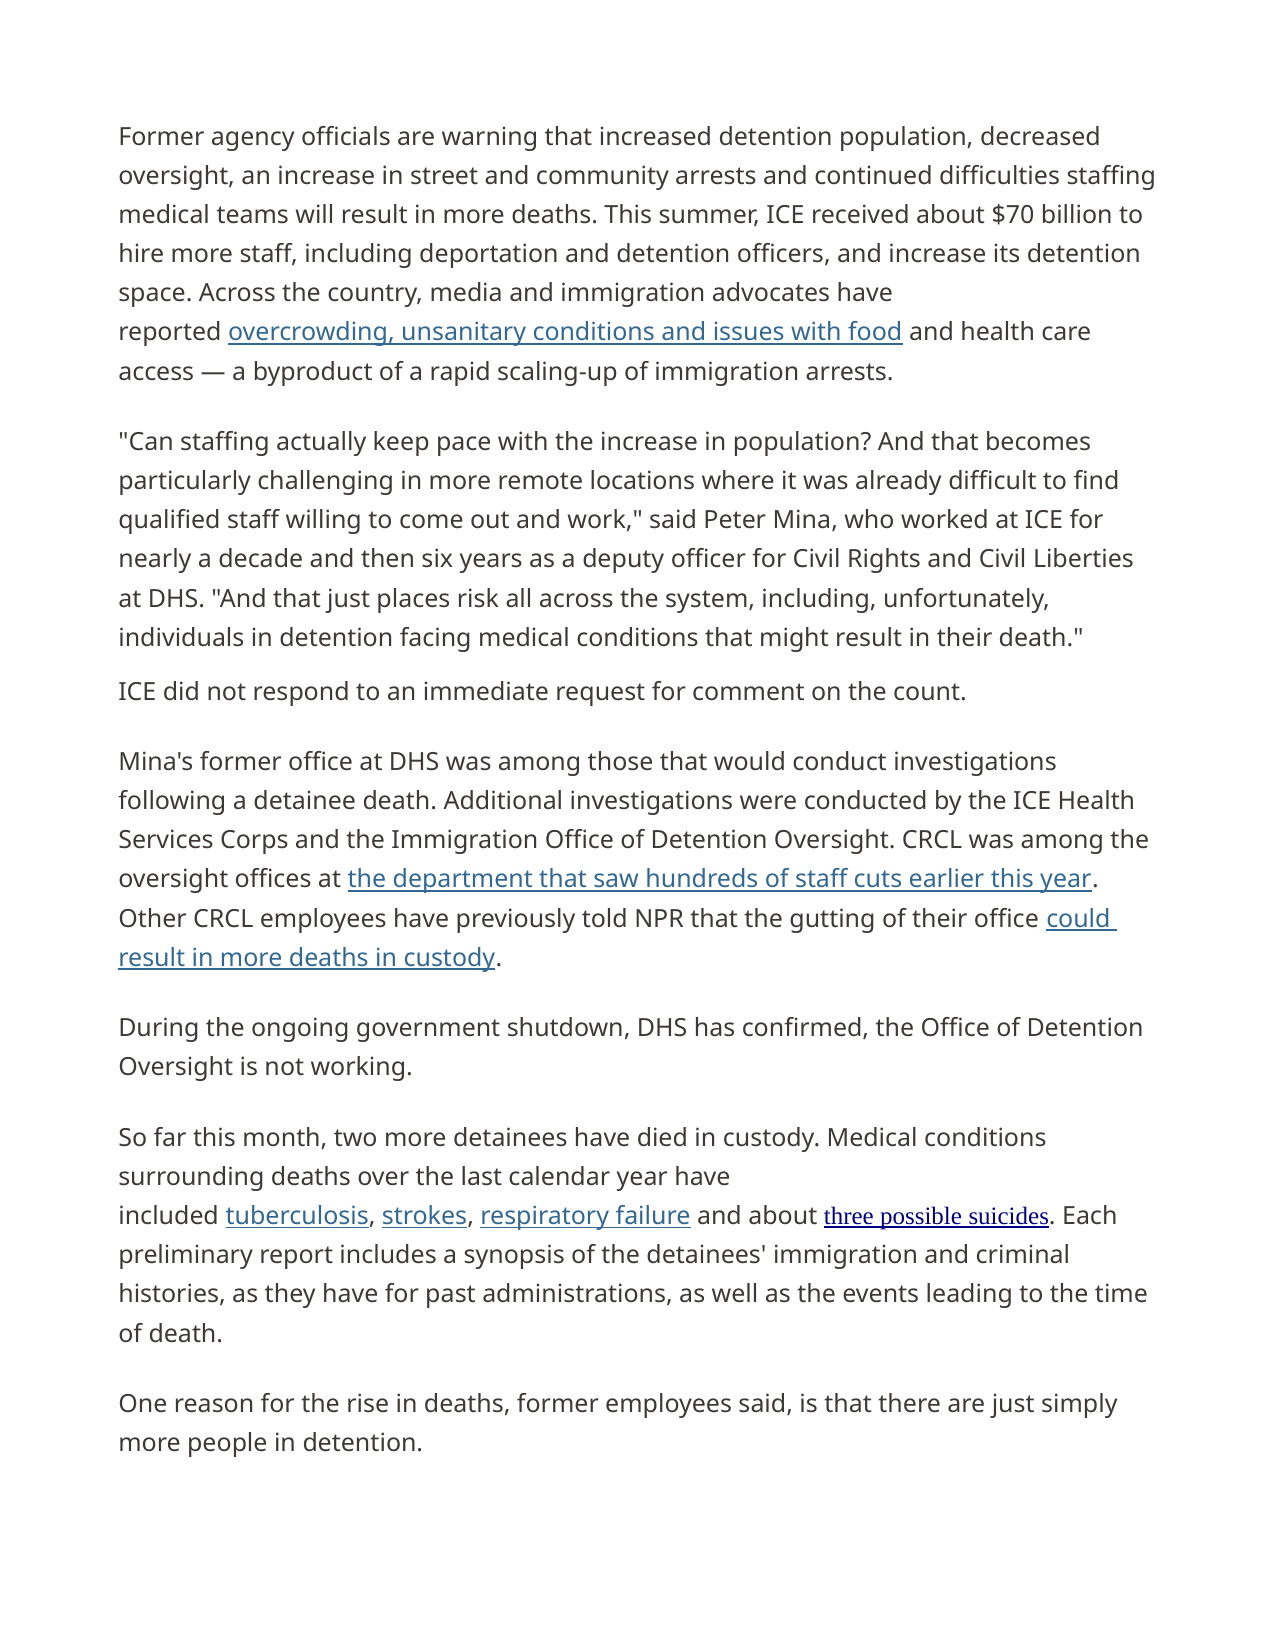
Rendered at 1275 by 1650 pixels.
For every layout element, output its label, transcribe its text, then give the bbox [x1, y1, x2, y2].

text During the ongoing government shutdown, DHS has confirmed, the Office of Detention Oversight is not working. [118, 1010, 1157, 1083]
text "Can staffing actually keep pace with the increase in population? And that becomes particularly challenging in more remote locations where it was already difficult to find qualified staff willing to come out and work," said Peter Mina, who worked at ICE for nearly a decade and then six years as a deputy officer for Civil Rights and Civil Liberties at DHS. "And that just places risk all across the system, including, unfortunately, individuals in detention facing medical conditions that might result in their death." [118, 423, 1157, 653]
text ICE did not respond to an immediate request for comment on the count. [118, 673, 1157, 707]
text One reason for the rise in deaths, former employees said, is that there are just simply more people in detention. [118, 1386, 1157, 1459]
text So far this month, two more detainees have died in custody. Medical conditions surrounding deaths over the last calendar year have included tuberculosis, strokes, respiratory failure and about three possible suicides. Each preliminary report includes a synopsis of the detainees' immigration and criminal histories, as they have for past administrations, as well as the events leading to the time of death. [118, 1119, 1157, 1349]
text Mina's former office at DHS was among those that would conduct investigations following a detainee death. Additional investigations were conducted by the ICE Health Services Corps and the Immigration Office of Detention Oversight. CRCL was among the oversight offices at the department that saw hundreds of staff cuts earlier this year. Other CRCL employees have previously told NPR that the gutting of their office could result in more deaths in custody. [118, 743, 1157, 973]
text Former agency officials are warning that increased detention population, decreased oversight, an increase in street and community arrests and continued difficulties staffing medical teams will result in more deaths. This summer, ICE received about $70 billion to hire more staff, including deportation and detention officers, and increase its detention space. Across the country, media and immigration advocates have reported overcrowding, unsanitary conditions and issues with food and health care access — a byproduct of a rapid scaling-up of immigration arrests. [118, 118, 1157, 387]
